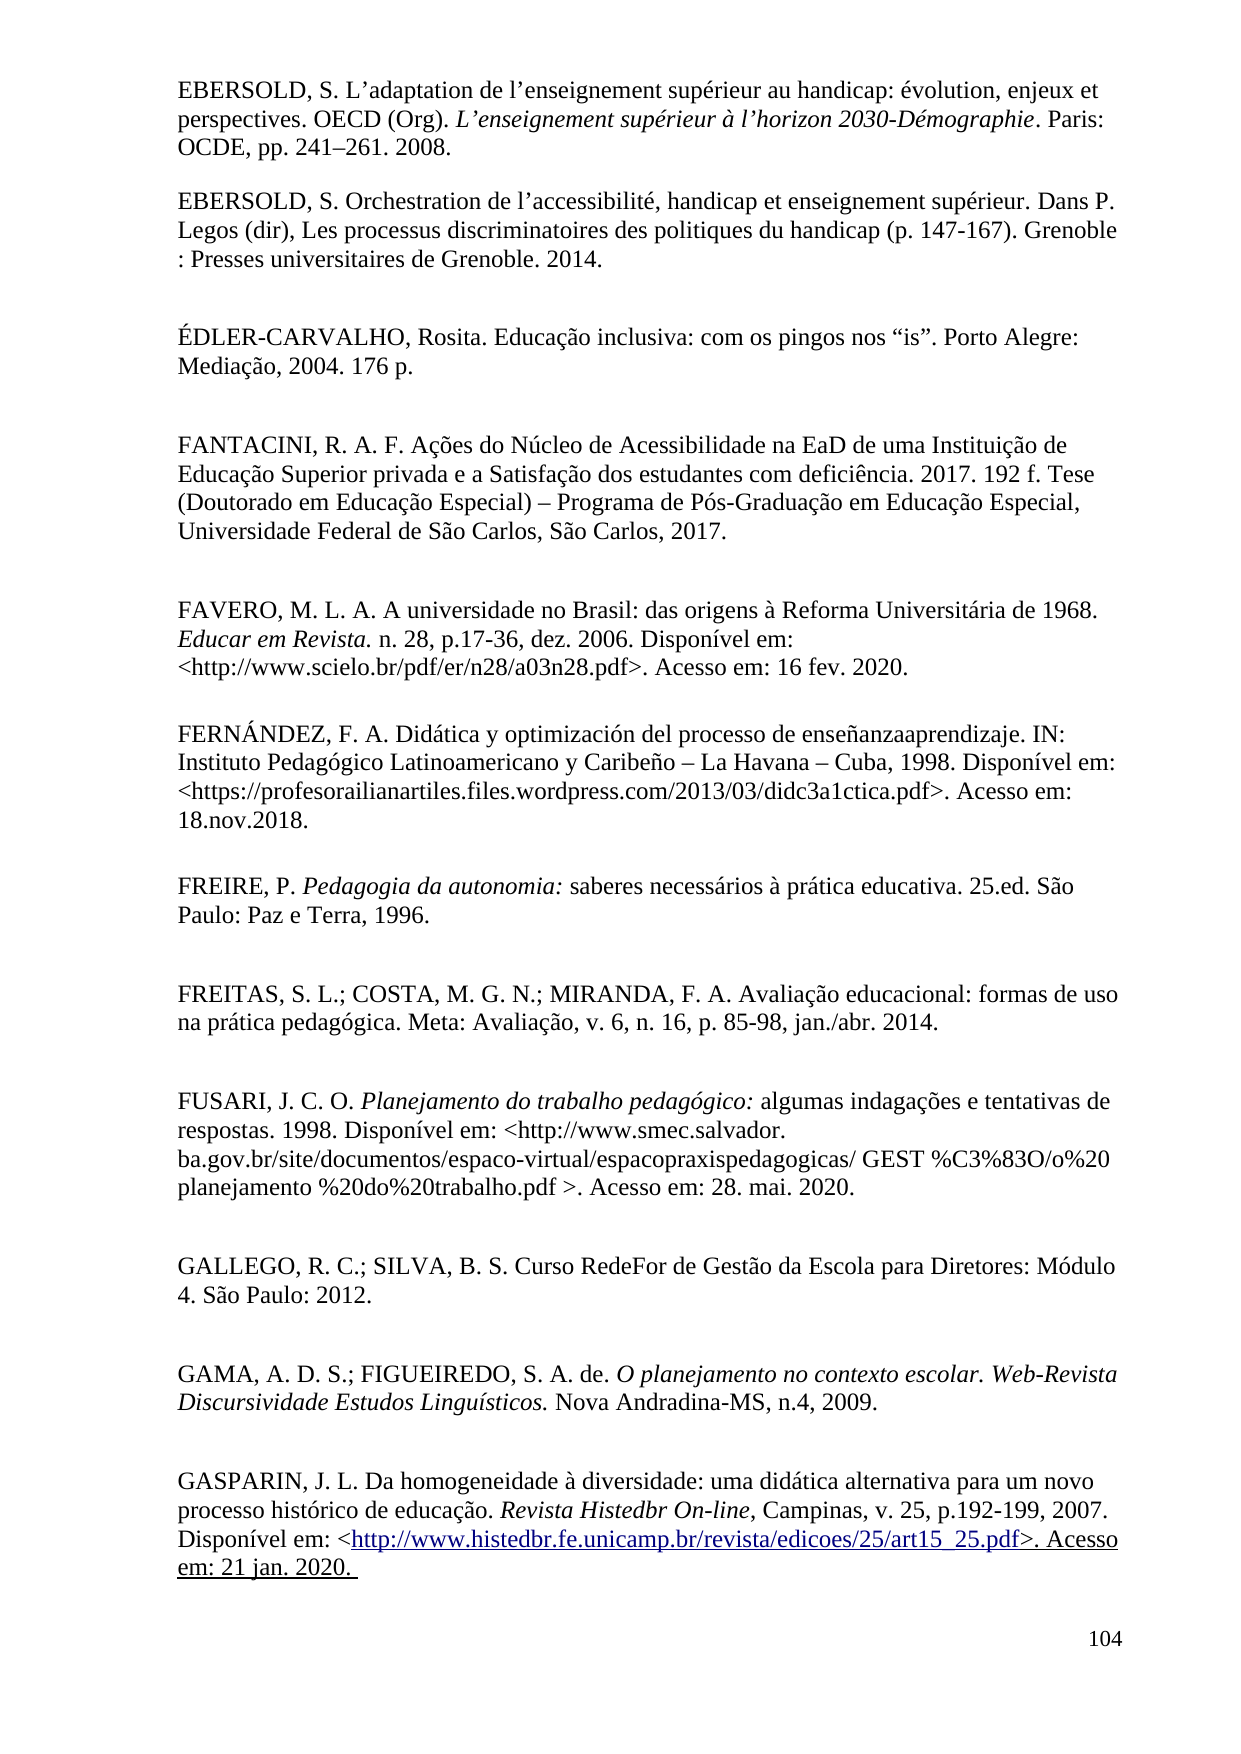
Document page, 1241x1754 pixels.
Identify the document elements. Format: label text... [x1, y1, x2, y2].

text FAVERO, M. L. A. A universidade no Brasil: das origens à Reforma Universitária de 1968. Educar em Revista. n. 28, p.17-36, dez. 2006. Disponível em: <http://www.scielo.br/pdf/er/n28/a03n28.pdf>. Acesso em: 16 fev. 2020. [177, 595, 1122, 681]
text FREITAS, S. L.; COSTA, M. G. N.; MIRANDA, F. A. Avaliação educacional: formas de uso na prática pedagógica. Meta: Avaliação, v. 6, n. 16, p. 85-98, jan./abr. 2014. [177, 979, 1122, 1036]
text EBERSOLD, S. L’adaptation de l’enseignement supérieur au handicap: évolution, enjeux et perspectives. OECD (Org). L’enseignement supérieur à l’horizon 2030-Démographie. Paris: OCDE, pp. 241–261. 2008. [177, 75, 1122, 161]
text FERNÁNDEZ, F. A. Didática y optimización del processo de enseñanzaaprendizaje. IN: Instituto Pedagógico Latinoamericano y Caribeño – La Havana – Cuba, 1998. Disponível em: <https://profesorailianartiles.files.wordpress.com/2013/03/didc3a1ctica.pdf>. Acesso em: 18.nov.2018. [177, 719, 1122, 834]
text EBERSOLD, S. Orchestration de l’accessibilité, handicap et enseignement supérieur. Dans P. Legos (dir), Les processus discriminatoires des politiques du handicap (p. 147-167). Grenoble : Presses universitaires de Grenoble. 2014. [177, 186, 1122, 272]
text FANTACINI, R. A. F. Ações do Núcleo de Acessibilidade na EaD de uma Instituição de Educação Superior privada e a Satisfação dos estudantes com deficiência. 2017. 192 f. Tese (Doutorado em Educação Especial) – Programa de Pós-Graduação em Educação Especial, Universidade Federal de São Carlos, São Carlos, 2017. [177, 430, 1122, 545]
text FUSARI, J. C. O. Planejamento do trabalho pedagógico: algumas indagações e tentativas de respostas. 1998. Disponível em: <http://www.smec.salvador. ba.gov.br/site/documentos/espaco-virtual/espacopraxispedagogicas/ GEST %C3%83O/o%20 planejamento %20do%20trabalho.pdf >. Acesso em: 28. mai. 2020. [177, 1086, 1122, 1201]
text FREIRE, P. Pedagogia da autonomia: saberes necessários à prática educativa. 25.ed. São Paulo: Paz e Terra, 1996. [177, 871, 1122, 929]
text GASPARIN, J. L. Da homogeneidade à diversidade: uma didática alternativa para um novo processo histórico de educação. Revista Histedbr On-line, Campinas, v. 25, p.192-199, 2007. Disponível em: <http://www.histedbr.fe.unicamp.br/revista/edicoes/25/art15_25.pdf>. Acesso em: 21 jan. 2020. [177, 1466, 1122, 1581]
text ÉDLER-CARVALHO, Rosita. Educação inclusiva: com os pingos nos “is”. Porto Alegre: Mediação, 2004. 176 p. [177, 322, 1122, 380]
text GAMA, A. D. S.; FIGUEIREDO, S. A. de. O planejamento no contexto escolar. Web-Revista Discursividade Estudos Linguísticos. Nova Andradina-MS, n.4, 2009. [177, 1359, 1122, 1416]
text GALLEGO, R. C.; SILVA, B. S. Curso RedeFor de Gestão da Escola para Diretores: Módulo 4. São Paulo: 2012. [177, 1251, 1122, 1309]
